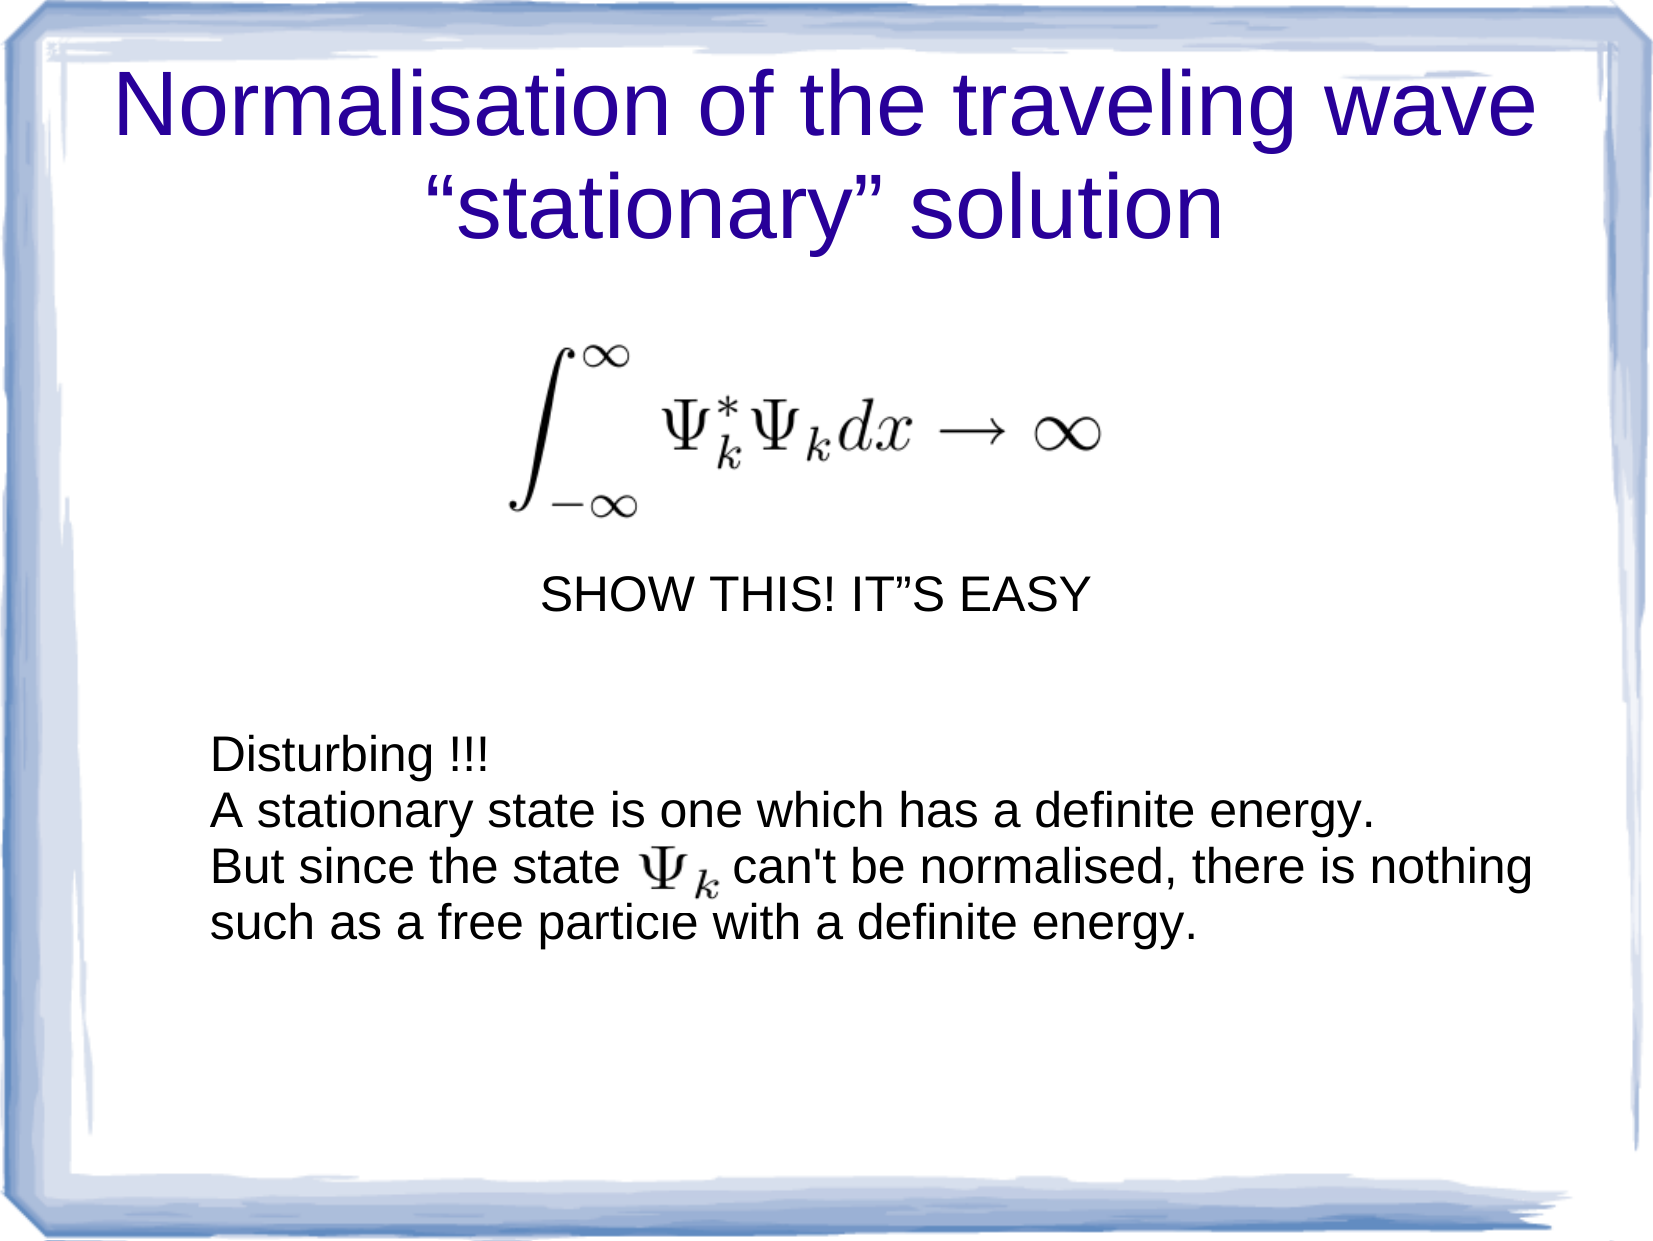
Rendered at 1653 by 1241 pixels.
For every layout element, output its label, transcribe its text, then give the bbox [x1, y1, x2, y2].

text_box Disturbing !!! A stationary state is one which has a definite energy. But since the state can't be normalised, there is nothing such as a free particle with a definite energy. [195, 720, 1621, 1051]
text_box SHOW THIS! IT”S EASY [525, 559, 1201, 630]
picture [0, 0, 1653, 1241]
title Normalisation of the traveling wave “stationary” solution [82, 47, 1571, 259]
